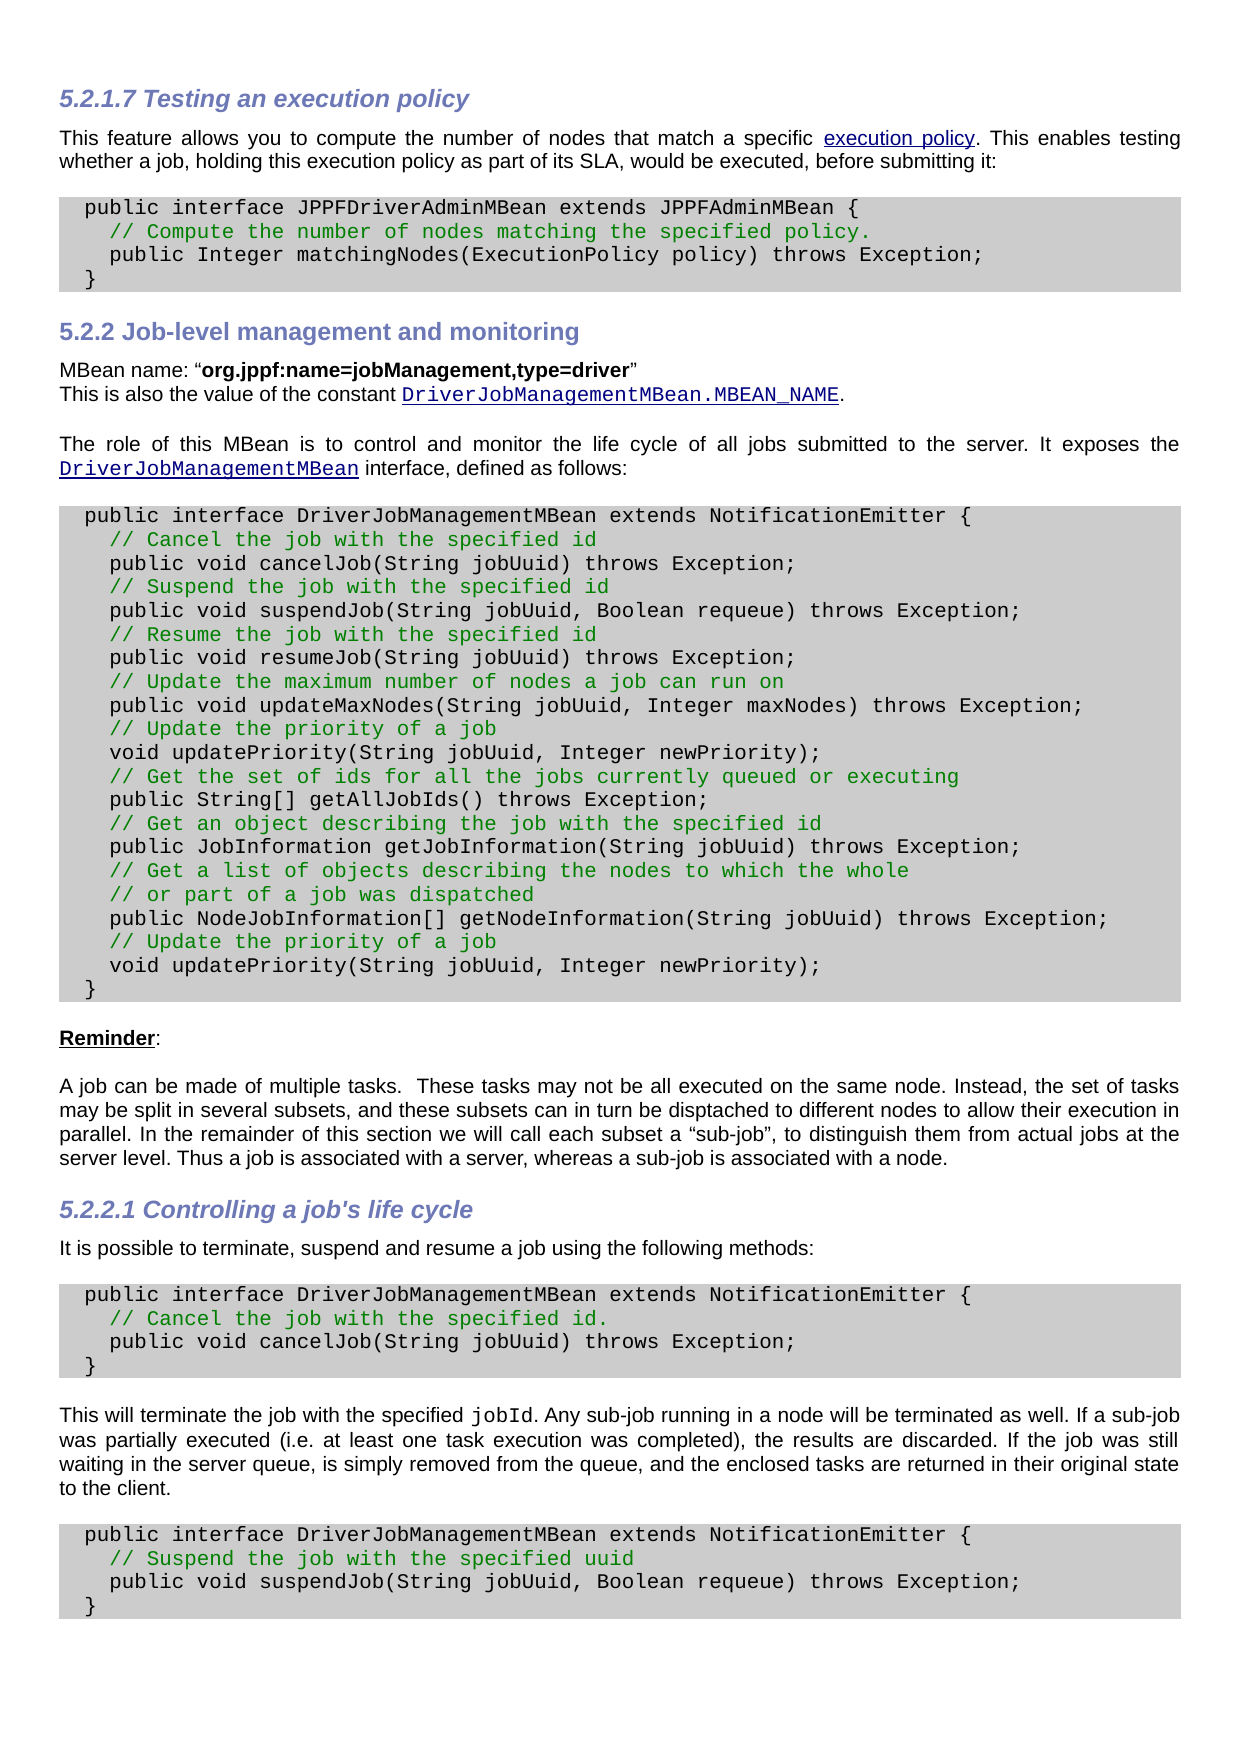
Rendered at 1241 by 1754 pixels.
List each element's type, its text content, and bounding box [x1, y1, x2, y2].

text public void suspendJob(String jobUuid, Boolean requeue) throws Exception; [59, 1571, 1181, 1595]
text // or part of a job was dispatched [59, 884, 1181, 907]
text public String[] getAllJobIds() throws Exception; [59, 789, 1181, 813]
text } [59, 1355, 1181, 1378]
text public void cancelJob(String jobUuid) throws Exception; [59, 1331, 1181, 1355]
text The role of this MBean is to control and monitor the life cycle of all jobs submitted to the server. It exposes the DriverJobManagementMBean interface, defined as follows: [59, 432, 1181, 482]
text // Compute the number of nodes matching the specified policy. [59, 221, 1181, 244]
text // Cancel the job with the specified id [59, 529, 1181, 553]
text } [59, 268, 1181, 292]
text public Integer matchingNodes(ExecutionPolicy policy) throws Exception; [59, 244, 1181, 268]
text This feature allows you to compute the number of nodes that match a specific execution policy. This enables testing whether a job, holding this execution policy as part of its SLA, would be executed, before submitting it: [59, 125, 1181, 173]
text // Update the maximum number of nodes a job can run on [59, 671, 1181, 695]
text // Get a list of objects describing the nodes to which the whole [59, 860, 1181, 884]
text void updatePriority(String jobUuid, Integer newPriority); [59, 955, 1181, 978]
text MBean name: “org.jppf:name=jobManagement,type=driver” [59, 358, 1181, 382]
text public interface DriverJobManagementMBean extends NotificationEmitter { [59, 506, 1181, 529]
text Reminder: [59, 1026, 1181, 1050]
text // Cancel the job with the specified id. [59, 1308, 1181, 1331]
text public interface DriverJobManagementMBean extends NotificationEmitter { [59, 1284, 1181, 1308]
text // Resume the job with the specified id [59, 624, 1181, 647]
text public JobInformation getJobInformation(String jobUuid) throws Exception; [59, 837, 1181, 860]
text void updatePriority(String jobUuid, Integer newPriority); [59, 742, 1181, 766]
text public void resumeJob(String jobUuid) throws Exception; [59, 647, 1181, 671]
text } [59, 978, 1181, 1002]
text public interface DriverJobManagementMBean extends NotificationEmitter { [59, 1524, 1181, 1548]
text public void suspendJob(String jobUuid, Boolean requeue) throws Exception; [59, 600, 1181, 624]
text // Suspend the job with the specified id [59, 576, 1181, 600]
text // Get the set of ids for all the jobs currently queued or executing [59, 766, 1181, 789]
text public NodeJobInformation[] getNodeInformation(String jobUuid) throws Exception; [59, 907, 1181, 931]
text It is possible to terminate, suspend and resume a job using the following methods: [59, 1236, 1181, 1260]
subtitle Job-level management and monitoring [59, 317, 1181, 346]
subtitle Testing an execution policy [59, 84, 1181, 113]
text public interface JPPFDriverAdminMBean extends JPPFAdminMBean { [59, 197, 1181, 221]
text public void cancelJob(String jobUuid) throws Exception; [59, 553, 1181, 576]
text } [59, 1595, 1181, 1619]
text This is also the value of the constant DriverJobManagementMBean.MBEAN_NAME. [59, 382, 1181, 408]
text // Suspend the job with the specified uuid [59, 1548, 1181, 1571]
text // Get an object describing the job with the specified id [59, 813, 1181, 837]
text A job can be made of multiple tasks. These tasks may not be all executed on the same node. Instead, the set of tasks may be split in several subsets, and these subsets can in turn be disptached to different nodes to allow their execution in parallel. In the remainder of this section we will call each subset a “sub-job”, to distinguish them from actual jobs at the server level. Thus a job is associated with a server, whereas a sub-job is associated with a node. [59, 1074, 1181, 1170]
text // Update the priority of a job [59, 718, 1181, 742]
subtitle Controlling a job's life cycle [59, 1195, 1181, 1223]
text public void updateMaxNodes(String jobUuid, Integer maxNodes) throws Exception; [59, 695, 1181, 718]
text This will terminate the job with the specified jobId. Any sub-job running in a node will be terminated as well. If a sub-job was partially executed (i.e. at least one task execution was completed), the results are discarded. If the job was still waiting in the server queue, is simply removed from the queue, and the enclosed tasks are returned in their original state to the client. [59, 1402, 1181, 1500]
text // Update the priority of a job [59, 931, 1181, 955]
